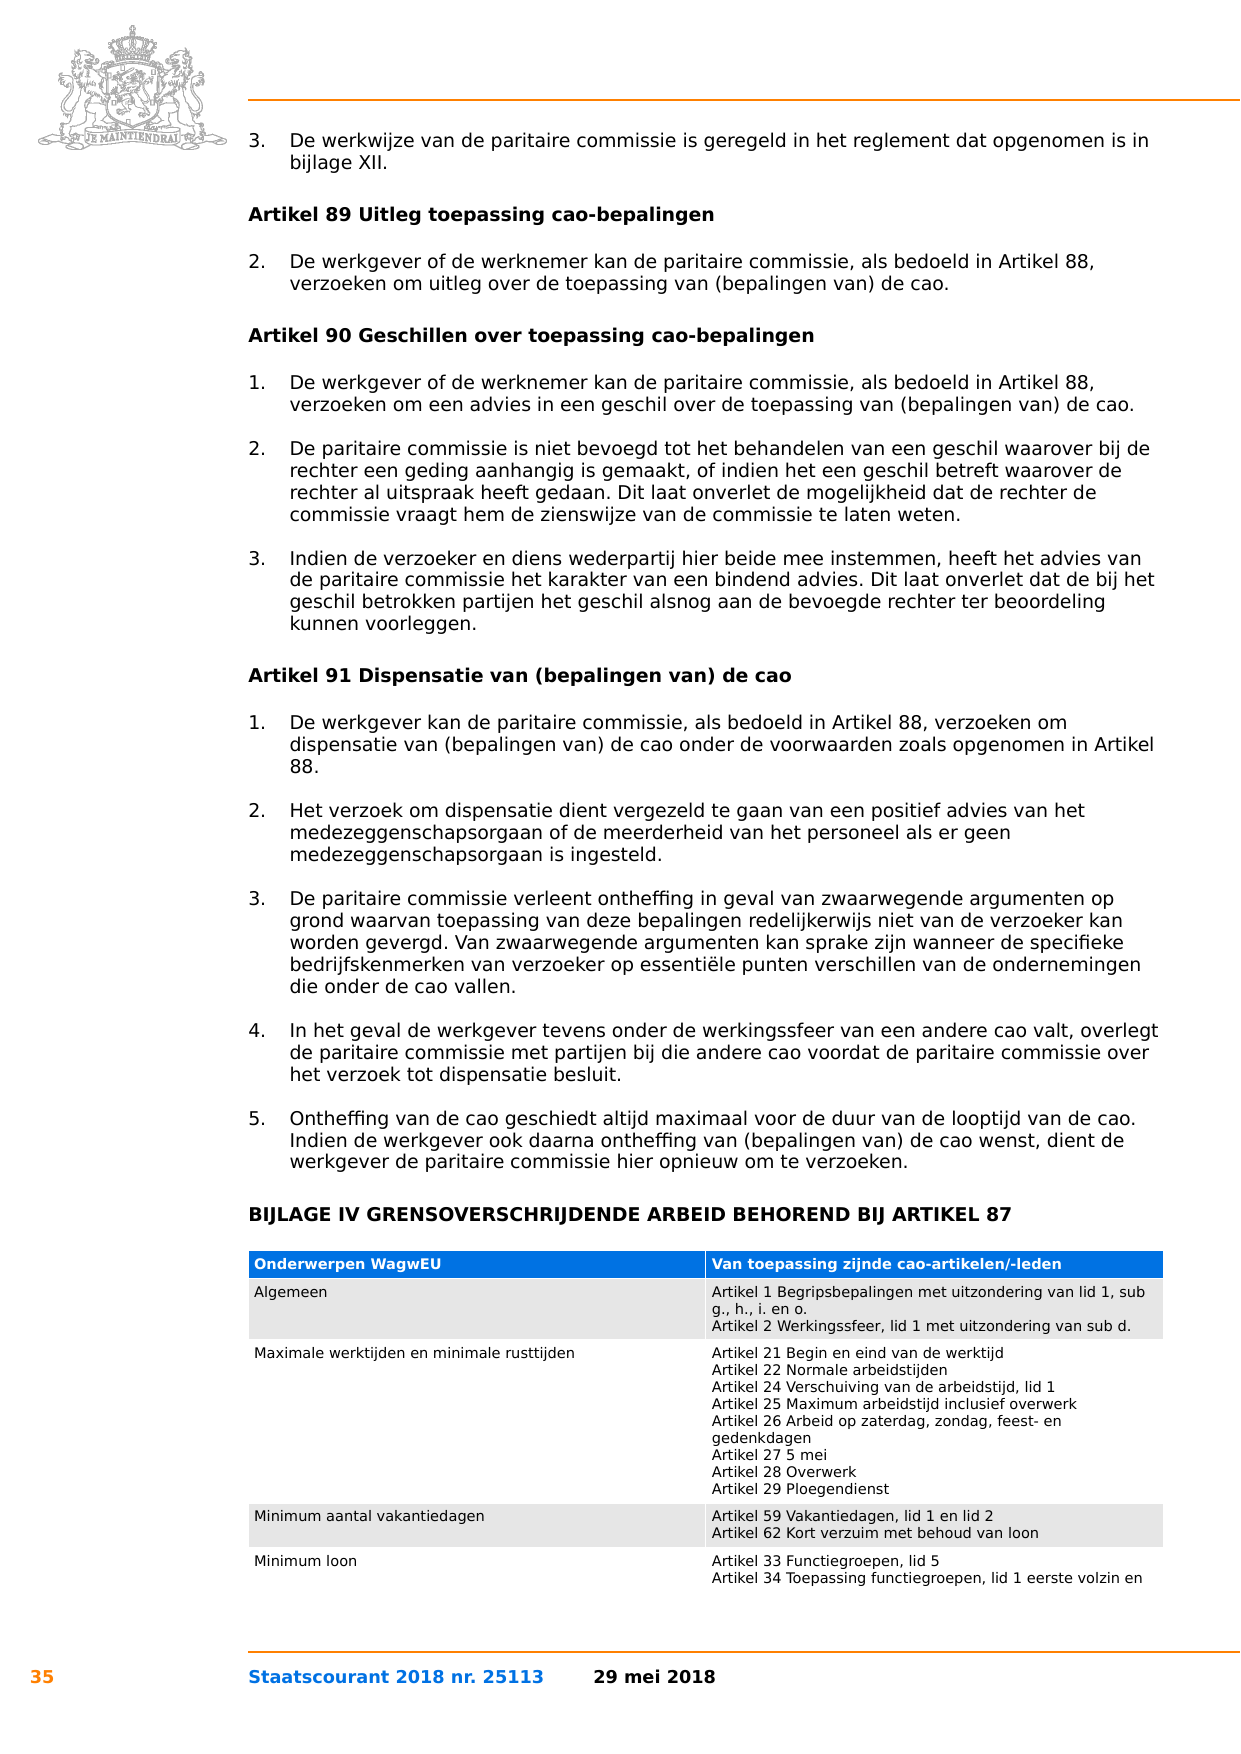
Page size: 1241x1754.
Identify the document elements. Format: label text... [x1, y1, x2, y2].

text 3. Indien de verzoeker en diens wederpartij hier beide mee instemmen, heeft het advies van de paritaire commissie het karakter van een bindend advies. Dit laat onverlet dat de bij het geschil betrokken partijen het geschil alsnog aan de bevoegde rechter ter beoordeling kunnen voorleggen. [248, 547, 1163, 635]
table_cell Artikel 1 Begripsbepalingen met uitzondering van lid 1, sub g., h., i. en o. Artikel 2 Werkingssfeer, lid 1 met uitzondering van sub d. [706, 1279, 1163, 1339]
subtitle BIJLAGE IV GRENSOVERSCHRIJDENDE ARBEID BEHOREND BIJ ARTIKEL 87 [248, 1203, 1163, 1225]
table_cell Algemeen [249, 1279, 705, 1339]
table_cell Minimum aantal vakantiedagen [249, 1504, 705, 1547]
table_header Van toepassing zijnde cao-artikelen/-leden [706, 1251, 1163, 1278]
picture [38, 25, 227, 150]
text 3. De werkwijze van de paritaire commissie is geregeld in het reglement dat opgenomen is in bijlage XII. [248, 130, 1163, 174]
table_cell Artikel 59 Vakantiedagen, lid 1 en lid 2 Artikel 62 Kort verzuim met behoud van loon [706, 1504, 1163, 1547]
table_header Onderwerpen WagwEU [249, 1251, 705, 1278]
text 3. De paritaire commissie verleent ontheffing in geval van zwaarwegende argumenten op grond waarvan toepassing van deze bepalingen redelijkerwijs niet van de verzoeker kan worden gevergd. Van zwaarwegende argumenten kan sprake zijn wanneer de specifieke bedrijfskenmerken van verzoeker op essentiële punten verschillen van de ondernemingen die onder de cao vallen. [248, 888, 1163, 998]
table_cell Minimum loon [249, 1548, 705, 1591]
text 2. Het verzoek om dispensatie dient vergezeld te gaan van een positief advies van het medezeggenschapsorgaan of de meerderheid van het personeel als er geen medezeggenschapsorgaan is ingesteld. [248, 800, 1163, 866]
text 2. De paritaire commissie is niet bevoegd tot het behandelen van een geschil waarover bij de rechter een geding aanhangig is gemaakt, of indien het een geschil betreft waarover de rechter al uitspraak heeft gedaan. Dit laat onverlet de mogelijkheid dat de rechter de commissie vraagt hem de zienswijze van de commissie te laten weten. [248, 438, 1163, 526]
subtitle Artikel 91 Dispensatie van (bepalingen van) de cao [248, 665, 1163, 687]
subtitle Artikel 90 Geschillen over toepassing cao-bepalingen [248, 325, 1163, 347]
text 1. De werkgever kan de paritaire commissie, als bedoeld in Artikel 88, verzoeken om dispensatie van (bepalingen van) de cao onder de voorwaarden zoals opgenomen in Artikel 88. [248, 712, 1163, 778]
table_cell Artikel 33 Functiegroepen, lid 5 Artikel 34 Toepassing functiegroepen, lid 1 eerste volzin en [706, 1548, 1163, 1591]
text 5. Ontheffing van de cao geschiedt altijd maximaal voor de duur van de looptijd van de cao. Indien de werkgever ook daarna ontheffing van (bepalingen van) de cao wenst, dient de werkgever de paritaire commissie hier opnieuw om te verzoeken. [248, 1107, 1163, 1173]
table_cell Maximale werktijden en minimale rusttijden [249, 1340, 705, 1502]
text 4. In het geval de werkgever tevens onder de werkingssfeer van een andere cao valt, overlegt de paritaire commissie met partijen bij die andere cao voordat de paritaire commissie over het verzoek tot dispensatie besluit. [248, 1020, 1163, 1086]
subtitle Artikel 89 Uitleg toepassing cao-bepalingen [248, 204, 1163, 226]
text 2. De werkgever of de werknemer kan de paritaire commissie, als bedoeld in Artikel 88, verzoeken om uitleg over de toepassing van (bepalingen van) de cao. [248, 251, 1163, 295]
text 1. De werkgever of de werknemer kan de paritaire commissie, als bedoeld in Artikel 88, verzoeken om een advies in een geschil over de toepassing van (bepalingen van) de cao. [248, 372, 1163, 416]
table_cell Artikel 21 Begin en eind van de werktijd Artikel 22 Normale arbeidstijden Artikel 24 Verschuiving van de arbeidstijd, lid 1 Artikel 25 Maximum arbeidstijd inclusief overwerk Artikel 26 Arbeid op zaterdag, zondag, feest- en gedenkdagen Artikel 27 5 mei Artikel 28 Overwerk Artikel 29 Ploegendienst [706, 1340, 1163, 1502]
